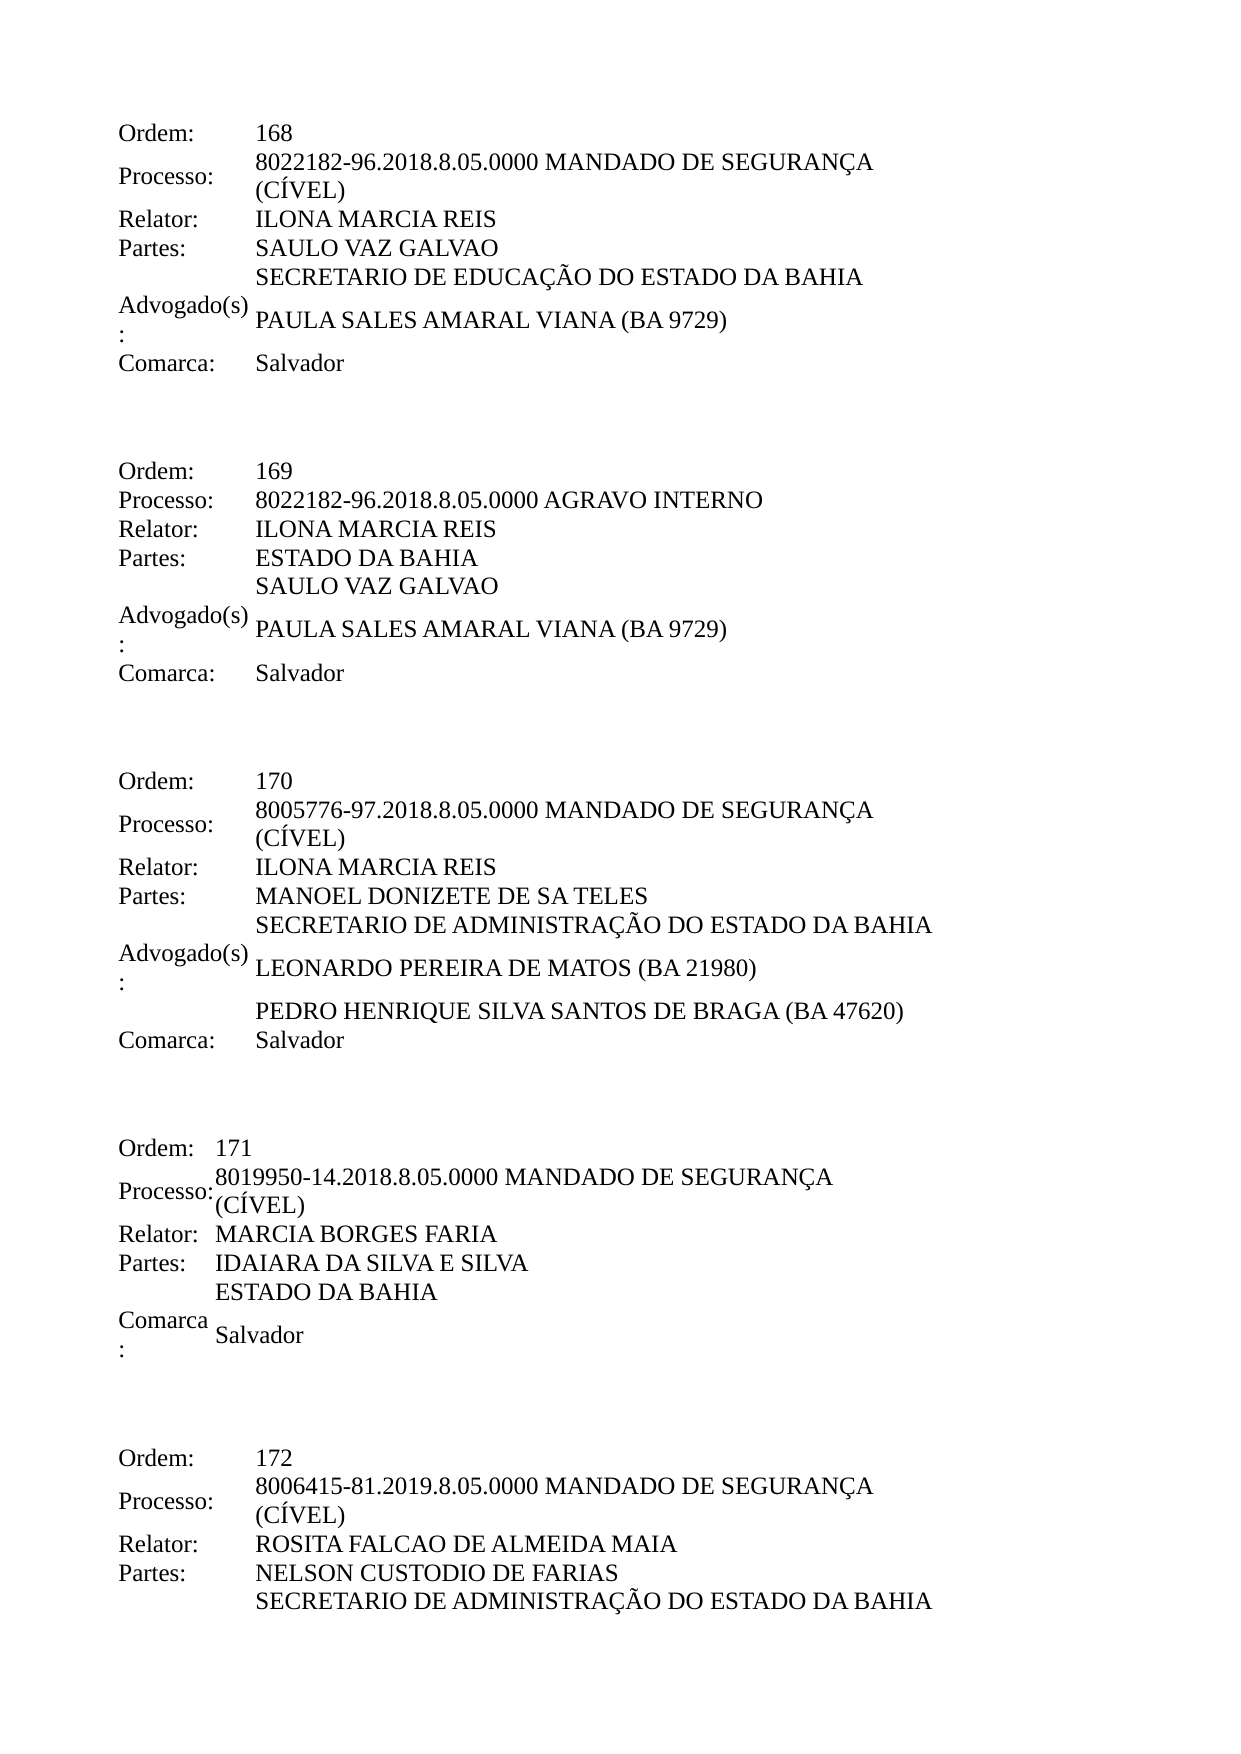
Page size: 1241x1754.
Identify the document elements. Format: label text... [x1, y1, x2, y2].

table_cell [118, 571, 255, 600]
table_cell Relator: [118, 852, 255, 881]
table_cell Salvador [215, 1306, 928, 1363]
table_cell Comarca: [118, 1306, 215, 1363]
table_cell LEONARDO PEREIRA DE MATOS (BA 21980) [255, 939, 969, 996]
table_cell Processo: [118, 1162, 215, 1219]
table_cell Salvador [255, 658, 766, 686]
table_header Ordem: [118, 766, 255, 795]
table_cell Partes: [118, 1558, 255, 1586]
table_cell 8022182-96.2018.8.05.0000 MANDADO DE SEGURANÇA (CÍVEL) [255, 147, 969, 204]
table_cell SECRETARIO DE ADMINISTRAÇÃO DO ESTADO DA BAHIA [255, 1586, 969, 1615]
table_header 169 [255, 456, 766, 485]
table_cell IDAIARA DA SILVA E SILVA [215, 1248, 928, 1277]
table_cell Advogado(s): [118, 939, 255, 996]
table_cell ILONA MARCIA REIS [255, 204, 969, 233]
table_cell [118, 1277, 215, 1306]
table_cell Salvador [255, 348, 969, 377]
table_cell 8006415-81.2019.8.05.0000 MANDADO DE SEGURANÇA (CÍVEL) [255, 1471, 969, 1529]
table_cell [118, 996, 255, 1025]
table_cell Advogado(s): [118, 291, 255, 348]
table_cell Comarca: [118, 658, 255, 686]
table_cell PEDRO HENRIQUE SILVA SANTOS DE BRAGA (BA 47620) [255, 996, 969, 1025]
table_cell [118, 1586, 255, 1615]
table_header 170 [255, 766, 969, 795]
table_cell Comarca: [118, 348, 255, 377]
table_header 168 [255, 118, 969, 147]
table_cell Relator: [118, 514, 255, 543]
table_cell SAULO VAZ GALVAO [255, 571, 766, 600]
table_cell ROSITA FALCAO DE ALMEIDA MAIA [255, 1529, 969, 1558]
table_header 171 [215, 1133, 928, 1162]
table_cell Relator: [118, 204, 255, 233]
table_cell SECRETARIO DE EDUCAÇÃO DO ESTADO DA BAHIA [255, 262, 969, 291]
table_cell Partes: [118, 233, 255, 262]
table_cell 8005776-97.2018.8.05.0000 MANDADO DE SEGURANÇA (CÍVEL) [255, 795, 969, 852]
table_cell 8019950-14.2018.8.05.0000 MANDADO DE SEGURANÇA (CÍVEL) [215, 1162, 928, 1219]
table_cell ESTADO DA BAHIA [215, 1277, 928, 1306]
table_cell Processo: [118, 1471, 255, 1529]
table_cell Comarca: [118, 1025, 255, 1053]
table_header 172 [255, 1443, 969, 1471]
table_cell [118, 262, 255, 291]
table_cell Partes: [118, 543, 255, 571]
table_cell ESTADO DA BAHIA [255, 543, 766, 571]
table_cell PAULA SALES AMARAL VIANA (BA 9729) [255, 600, 766, 658]
table_header Ordem: [118, 1443, 255, 1471]
table_cell Processo: [118, 485, 255, 514]
table_cell Advogado(s): [118, 600, 255, 658]
table_cell PAULA SALES AMARAL VIANA (BA 9729) [255, 291, 969, 348]
table_cell ILONA MARCIA REIS [255, 514, 766, 543]
table_cell Partes: [118, 881, 255, 910]
table_cell Processo: [118, 795, 255, 852]
table_header Ordem: [118, 1133, 215, 1162]
table_cell MARCIA BORGES FARIA [215, 1219, 928, 1248]
table_cell SAULO VAZ GALVAO [255, 233, 969, 262]
table_cell Processo: [118, 147, 255, 204]
table_cell ILONA MARCIA REIS [255, 852, 969, 881]
table_header Ordem: [118, 456, 255, 485]
table_header Ordem: [118, 118, 255, 147]
table_cell Partes: [118, 1248, 215, 1277]
table_cell Relator: [118, 1529, 255, 1558]
table_cell SECRETARIO DE ADMINISTRAÇÃO DO ESTADO DA BAHIA [255, 910, 969, 938]
table_cell [118, 910, 255, 938]
table_cell MANOEL DONIZETE DE SA TELES [255, 881, 969, 910]
table_cell Salvador [255, 1025, 969, 1053]
table_cell Relator: [118, 1219, 215, 1248]
table_cell 8022182-96.2018.8.05.0000 AGRAVO INTERNO [255, 485, 766, 514]
table_cell NELSON CUSTODIO DE FARIAS [255, 1558, 969, 1586]
